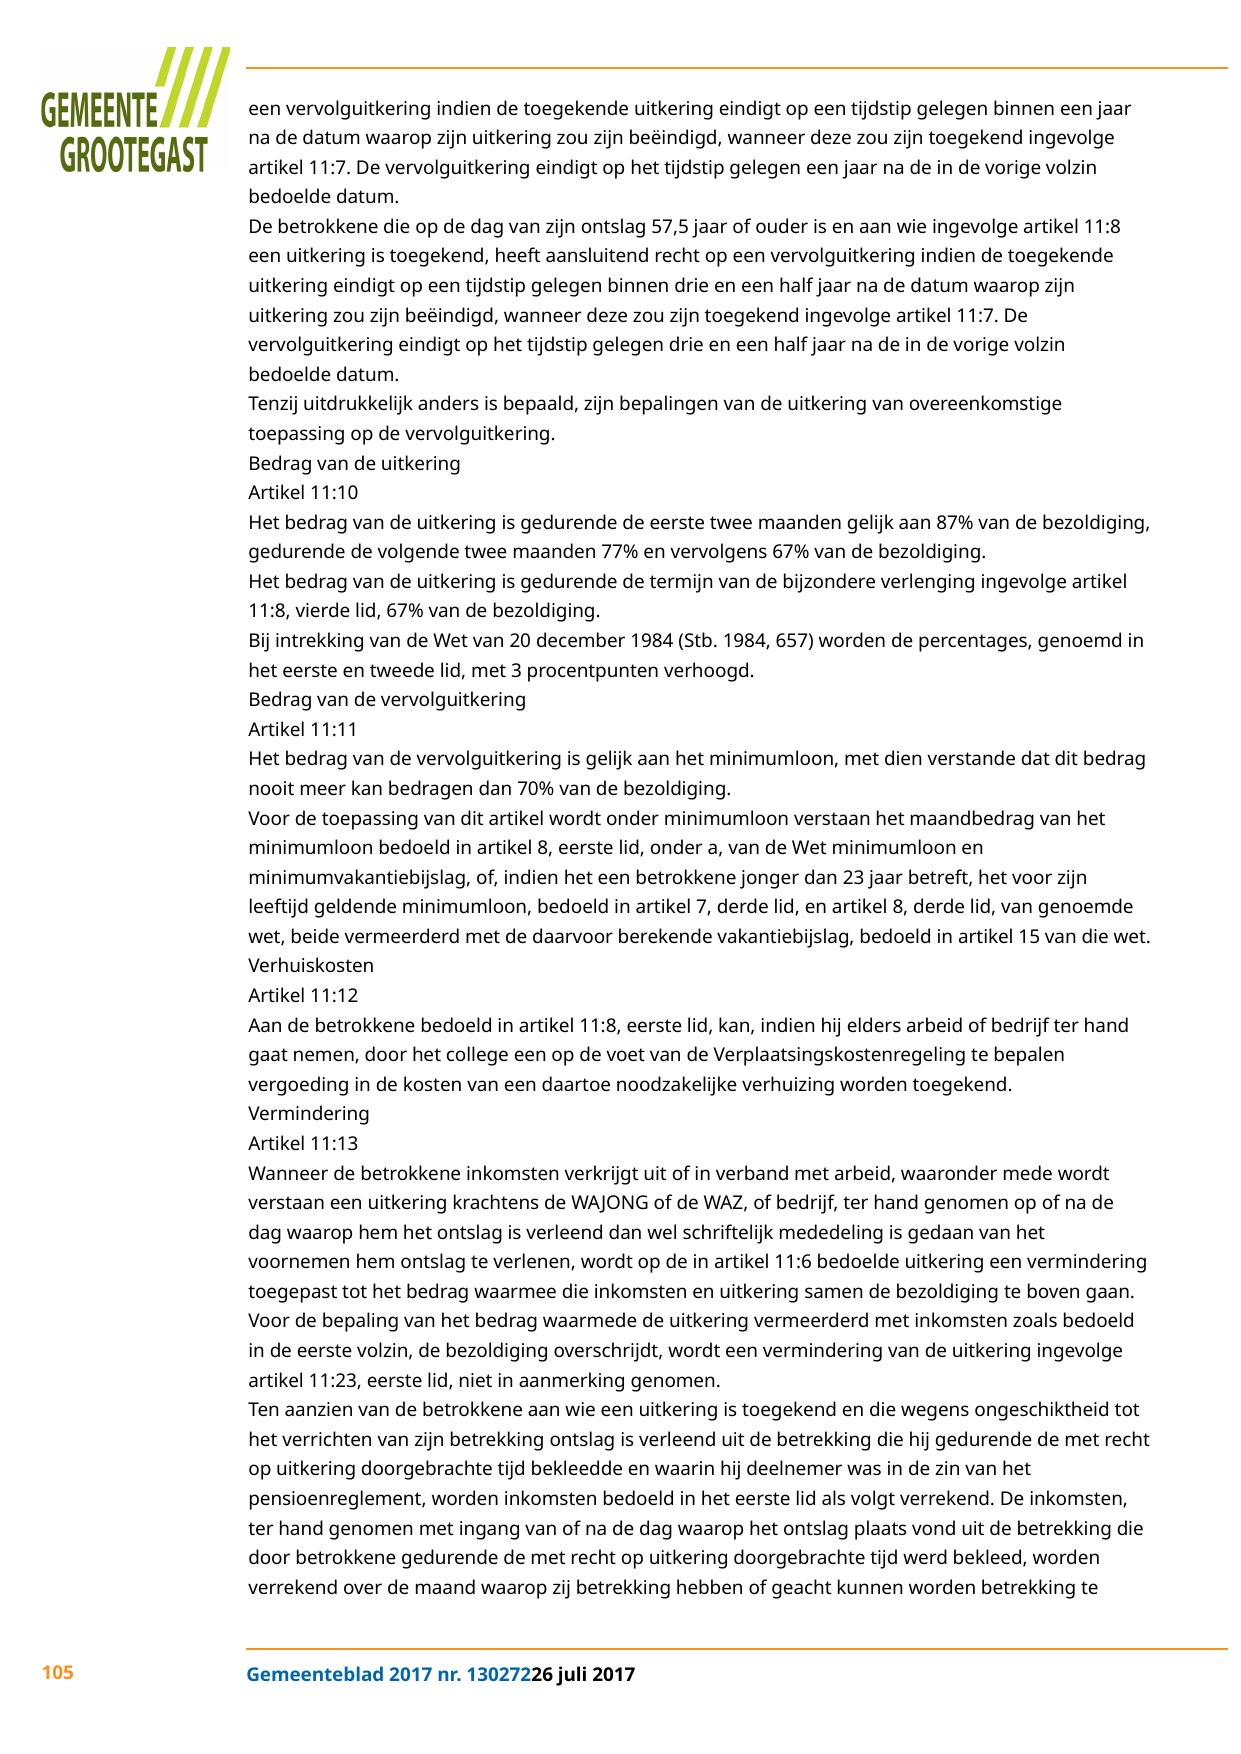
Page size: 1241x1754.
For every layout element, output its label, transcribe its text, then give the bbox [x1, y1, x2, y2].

text De betrokkene die op de dag van zijn ontslag 57,5 jaar of ouder is en aan wie ingevolge artikel 11:8 een uitkering is toegekend, heeft aansluitend recht op een vervolguitkering indien de toegekende uitkering eindigt op een tijdstip gelegen binnen drie en een half jaar na de datum waarop zijn uitkering zou zijn beëindigd, wanneer deze zou zijn toegekend ingevolge artikel 11:7. De vervolguitkering eindigt op het tijdstip gelegen drie en een half jaar na de in de vorige volzin bedoelde datum. [248, 213, 1152, 387]
text Vermindering [248, 1101, 1152, 1126]
text Artikel 11:13 [248, 1130, 1152, 1156]
text Verhuiskosten [248, 953, 1152, 978]
picture [41, 47, 231, 172]
text Ten aanzien van de betrokkene aan wie een uitkering is toegekend en die wegens ongeschiktheid tot het verrichten van zijn betrekking ontslag is verleend uit de betrekking die hij gedurende de met recht op uitkering doorgebrachte tijd bekleedde en waarin hij deelnemer was in de zin van het pensioenreglement, worden inkomsten bedoeld in het eerste lid als volgt verrekend. De inkomsten, ter hand genomen met ingang van of na de dag waarop het ontslag plaats vond uit de betrekking die door betrokkene gedurende de met recht op uitkering doorgebrachte tijd werd bekleed, worden verrekend over de maand waarop zij betrekking hebben of geacht kunnen worden betrekking te [248, 1396, 1152, 1600]
text Het bedrag van de vervolguitkering is gelijk aan het minimumloon, met dien verstande dat dit bedrag nooit meer kan bedragen dan 70% van de bezoldiging. [248, 746, 1152, 801]
text Het bedrag van de uitkering is gedurende de termijn van de bijzondere verlenging ingevolge artikel 11:8, vierde lid, 67% van de bezoldiging. [248, 568, 1152, 623]
text Voor de toepassing van dit artikel wordt onder minimumloon verstaan het maandbedrag van het minimumloon bedoeld in artikel 8, eerste lid, onder a, van de Wet minimumloon en minimumvakantiebijslag, of, indien het een betrokkene jonger dan 23 jaar betreft, het voor zijn leeftijd geldende minimumloon, bedoeld in artikel 7, derde lid, en artikel 8, derde lid, van genoemde wet, beide vermeerderd met de daarvoor berekende vakantiebijslag, bedoeld in artikel 15 van die wet. [248, 805, 1152, 949]
text Wanneer de betrokkene inkomsten verkrijgt uit of in verband met arbeid, waaronder mede wordt verstaan een uitkering krachtens de WAJONG of de WAZ, of bedrijf, ter hand genomen op of na de dag waarop hem het ontslag is verleend dan wel schriftelijk mededeling is gedaan van het voornemen hem ontslag te verlenen, wordt op de in artikel 11:6 bedoelde uitkering een vermindering toegepast tot het bedrag waarmee die inkomsten en uitkering samen de bezoldiging te boven gaan. Voor de bepaling van het bedrag waarmede de uitkering vermeerderd met inkomsten zoals bedoeld in de eerste volzin, de bezoldiging overschrijdt, wordt een vermindering van de uitkering ingevolge artikel 11:23, eerste lid, niet in aanmerking genomen. [248, 1160, 1152, 1393]
text Het bedrag van de uitkering is gedurende de eerste twee maanden gelijk aan 87% van de bezoldiging, gedurende de volgende twee maanden 77% en vervolgens 67% van de bezoldiging. [248, 509, 1152, 564]
text Artikel 11:10 [248, 479, 1152, 505]
text Bedrag van de vervolguitkering [248, 686, 1152, 712]
text Aan de betrokkene bedoeld in artikel 11:8, eerste lid, kan, indien hij elders arbeid of bedrijf ter hand gaat nemen, door het college een op de voet van de Verplaatsingskostenregeling te bepalen vergoeding in de kosten van een daartoe noodzakelijke verhuizing worden toegekend. [248, 1012, 1152, 1097]
text Tenzij uitdrukkelijk anders is bepaald, zijn bepalingen van de uitkering van overeenkomstige toepassing op de vervolguitkering. [248, 391, 1152, 446]
text Bedrag van de uitkering [248, 450, 1152, 476]
text Bij intrekking van de Wet van 20 december 1984 (Stb. 1984, 657) worden de percentages, genoemd in het eerste en tweede lid, met 3 procentpunten verhoogd. [248, 627, 1152, 683]
text Artikel 11:11 [248, 716, 1152, 742]
text Artikel 11:12 [248, 982, 1152, 1008]
text een vervolguitkering indien de toegekende uitkering eindigt op een tijdstip gelegen binnen een jaar na de datum waarop zijn uitkering zou zijn beëindigd, wanneer deze zou zijn toegekend ingevolge artikel 11:7. De vervolguitkering eindigt op het tijdstip gelegen een jaar na de in de vorige volzin bedoelde datum. [248, 95, 1152, 209]
